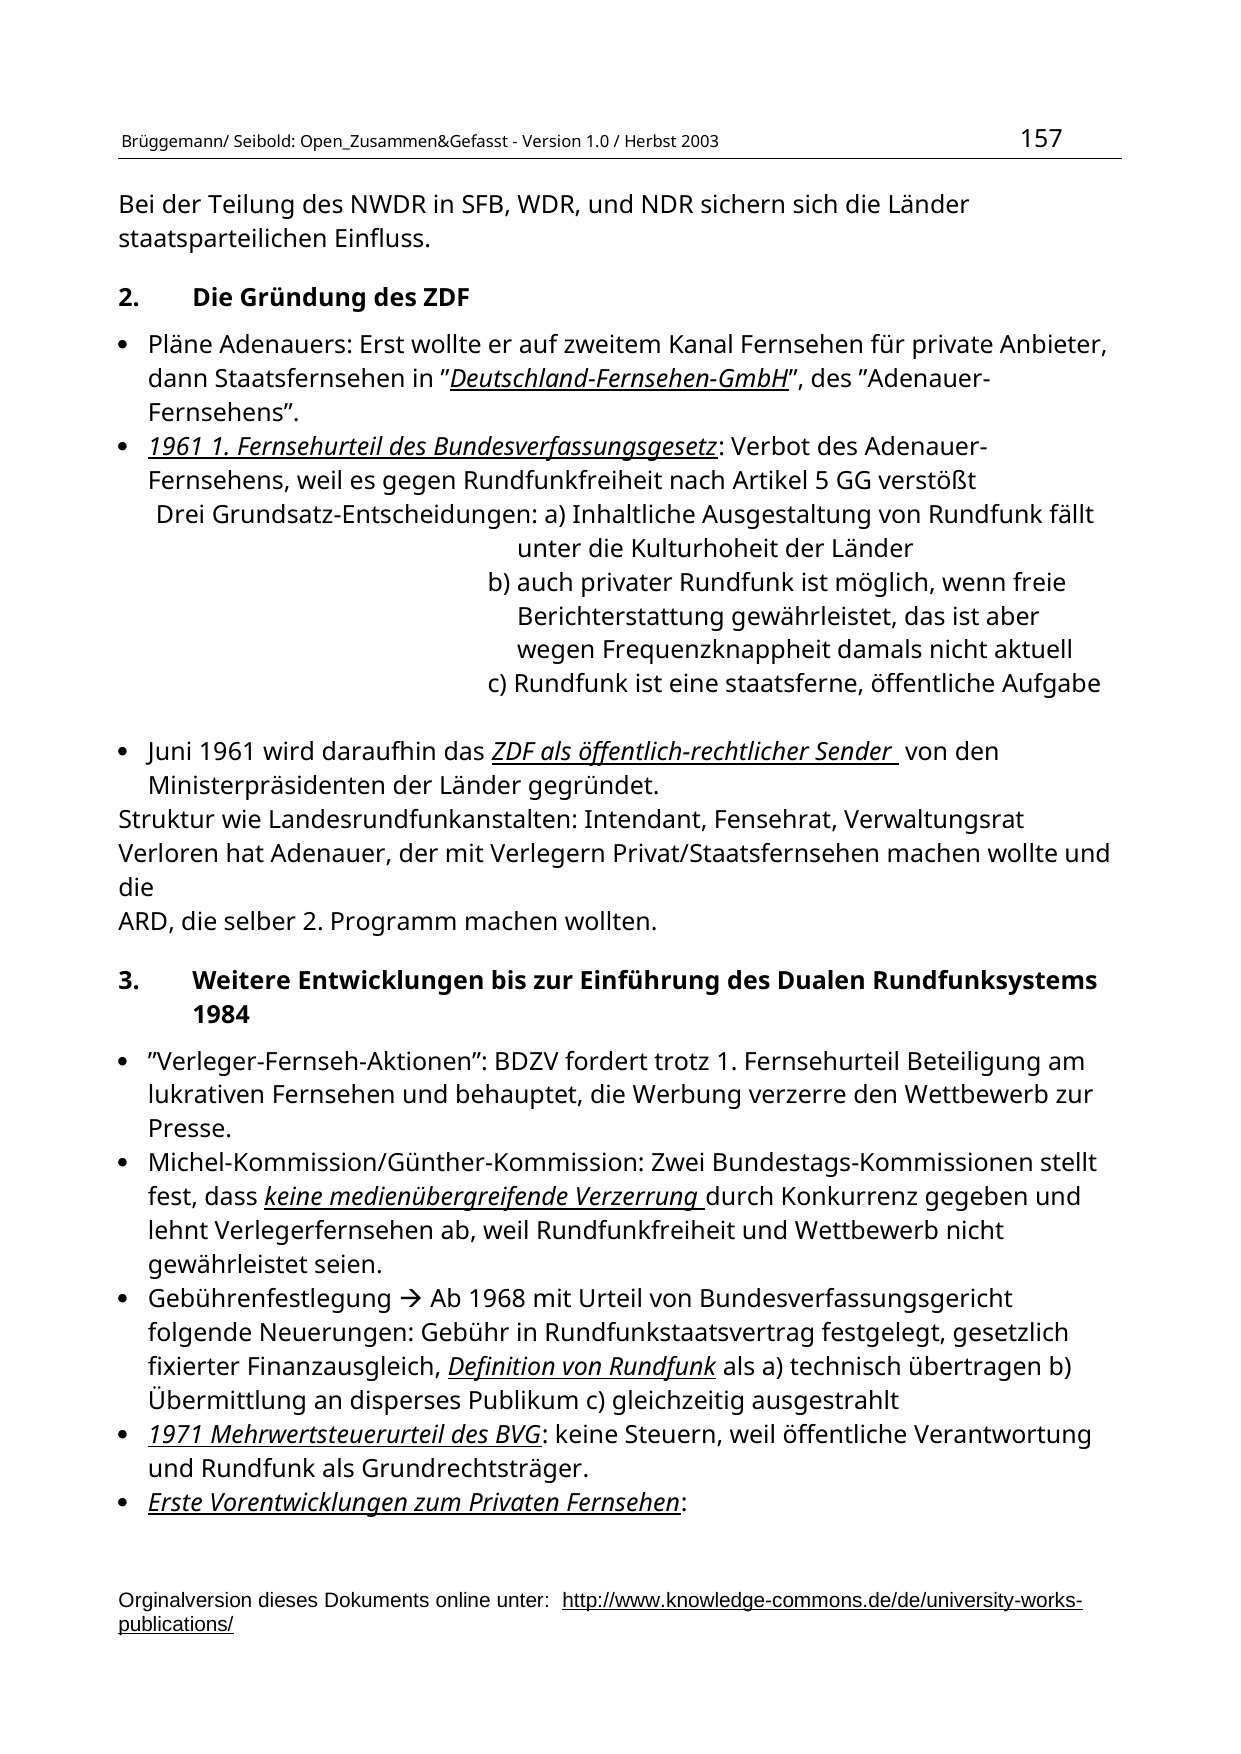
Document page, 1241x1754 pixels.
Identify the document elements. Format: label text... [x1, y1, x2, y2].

text Bei der Teilung des NWDR in SFB, WDR, und NDR sichern sich die Länder staatsparteilichen Einfluss. [118, 187, 1122, 255]
list Michel-Kommission/Günther-Kommission: Zwei Bundestags-Kommissionen stellt fest, dass keine medienübergreifende Verzerrung durch Konkurrenz gegeben und lehnt Verlegerfernsehen ab, weil Rundfunkfreiheit und Wettbewerb nicht gewährleistet seien. [118, 1145, 1122, 1281]
list Pläne Adenauers: Erst wollte er auf zweitem Kanal Fernsehen für private Anbieter, dann Staatsfernsehen in ”Deutschland-Fernsehen-GmbH”, des ”Adenauer-Fernsehens”. [118, 327, 1122, 429]
text Struktur wie Landesrundfunkanstalten: Intendant, Fensehrat, Verwaltungsrat [118, 802, 1122, 836]
list Gebührenfestlegung  Ab 1968 mit Urteil von Bundesverfassungsgericht folgende Neuerungen: Gebühr in Rundfunkstaatsvertrag festgelegt, gesetzlich fixierter Finanzausgleich, Definition von Rundfunk als a) technisch übertragen b) Übermittlung an disperses Publikum c) gleichzeitig ausgestrahlt [118, 1281, 1122, 1417]
list ”Verleger-Fernseh-Aktionen”: BDZV fordert trotz 1. Fernsehurteil Beteiligung am lukrativen Fernsehen und behauptet, die Werbung verzerre den Wettbewerb zur Presse. [118, 1043, 1122, 1145]
subtitle Die Gründung des ZDF [118, 280, 1122, 314]
text b) auch privater Rundfunk ist möglich, wenn freie [487, 564, 1122, 598]
list 1961 1. Fernsehurteil des Bundesverfassungsgesetz: Verbot des Adenauer-Fernsehens, weil es gegen Rundfunkfreiheit nach Artikel 5 GG verstößt [118, 429, 1122, 497]
text c) Rundfunk ist eine staatsferne, öffentliche Aufgabe [487, 666, 1122, 700]
list 1971 Mehrwertsteuerurteil des BVG: keine Steuern, weil öffentliche Verantwortung und Rundfunk als Grundrechtsträger. [118, 1417, 1122, 1485]
text Berichterstattung gewährleistet, das ist aber wegen Frequenzknappheit damals nicht aktuell [517, 598, 1122, 666]
subtitle Weitere Entwicklungen bis zur Einführung des Dualen Rundfunksystems 1984 [118, 963, 1122, 1031]
text Drei Grundsatz-Entscheidungen: a) Inhaltliche Ausgestaltung von Rundfunk fällt unter die Kulturhoheit der Länder [156, 497, 1122, 564]
list Juni 1961 wird daraufhin das ZDF als öffentlich-rechtlicher Sender von den Ministerpräsidenten der Länder gegründet. [118, 734, 1122, 802]
text Verloren hat Adenauer, der mit Verlegern Privat/Staatsfernsehen machen wollte und die [118, 836, 1122, 904]
text ARD, die selber 2. Programm machen wollten. [118, 904, 1122, 938]
list Erste Vorentwicklungen zum Privaten Fernsehen: [118, 1485, 1122, 1519]
